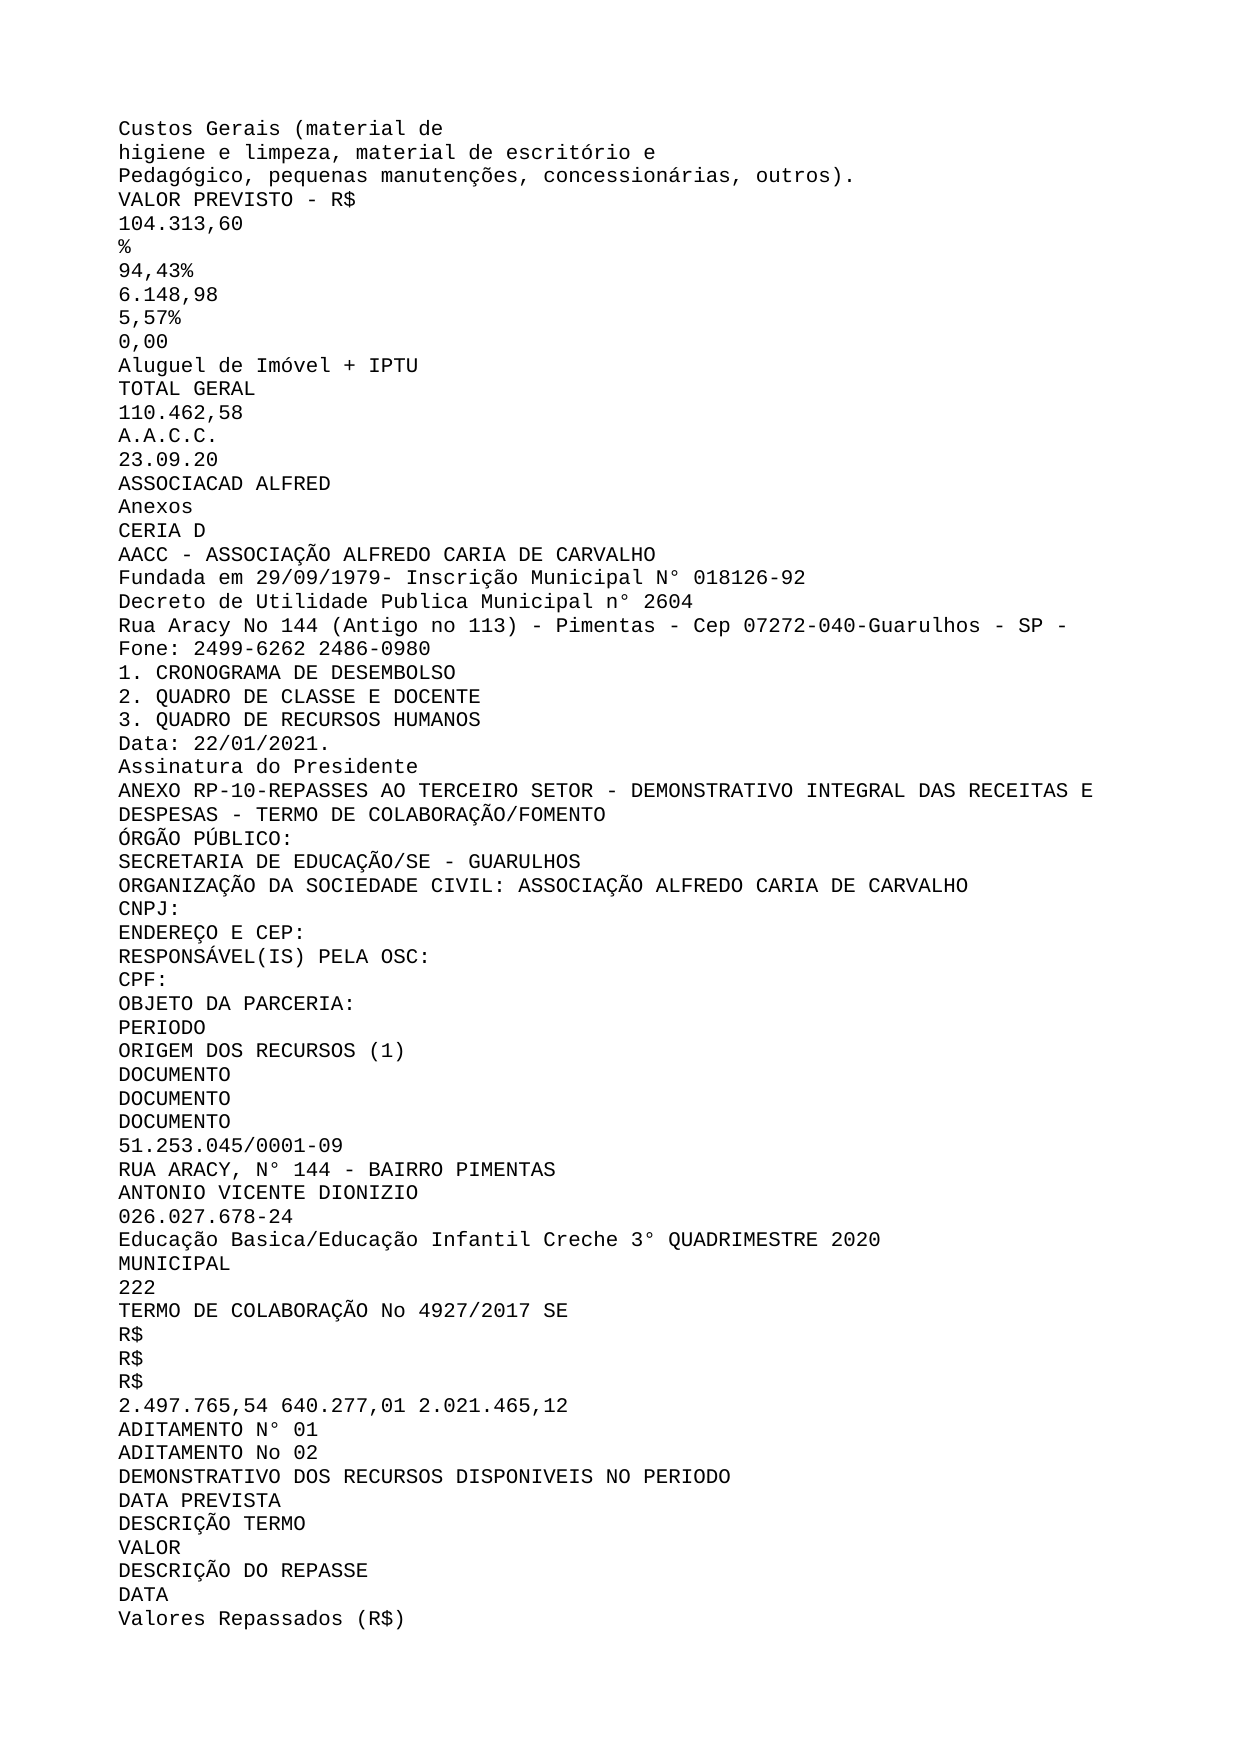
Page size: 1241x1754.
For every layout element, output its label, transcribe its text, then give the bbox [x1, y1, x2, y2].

text 23.09.20 [118, 449, 1122, 473]
text 51.253.045/0001-09 [118, 1135, 1122, 1158]
text VALOR PREVISTO - R$ [118, 189, 1122, 213]
text 222 [118, 1277, 1122, 1300]
text ÓRGÃO PÚBLICO: [118, 827, 1122, 851]
text Assinatura do Presidente [118, 757, 1122, 780]
text Valores Repassados (R$) [118, 1608, 1122, 1631]
text DESCRIÇÃO DO REPASSE [118, 1561, 1122, 1584]
text ADITAMENTO N° 01 [118, 1419, 1122, 1442]
text ANEXO RP-10-REPASSES AO TERCEIRO SETOR - DEMONSTRATIVO INTEGRAL DAS RECEITAS E DESPESAS - TERMO DE COLABORAÇÃO/FOMENTO [118, 780, 1122, 827]
text SECRETARIA DE EDUCAÇÃO/SE - GUARULHOS [118, 851, 1122, 875]
text 94,43% [118, 260, 1122, 284]
text R$ [118, 1324, 1122, 1348]
text 0,00 [118, 331, 1122, 354]
text % [118, 236, 1122, 260]
text RESPONSÁVEL(IS) PELA OSC: [118, 946, 1122, 969]
text CERIA D [118, 520, 1122, 544]
text R$ [118, 1371, 1122, 1395]
text ASSOCIACAD ALFRED [118, 473, 1122, 496]
text DOCUMENTO [118, 1088, 1122, 1111]
text ORIGEM DOS RECURSOS (1) [118, 1040, 1122, 1064]
text 026.027.678-24 [118, 1206, 1122, 1229]
text PERIODO [118, 1017, 1122, 1040]
text 5,57% [118, 307, 1122, 331]
text RUA ARACY, N° 144 - BAIRRO PIMENTAS [118, 1158, 1122, 1182]
text 1. CRONOGRAMA DE DESEMBOLSO [118, 662, 1122, 686]
text DESCRIÇÃO TERMO [118, 1513, 1122, 1537]
text DATA [118, 1584, 1122, 1608]
text AACC - ASSOCIAÇÃO ALFREDO CARIA DE CARVALHO [118, 544, 1122, 567]
text 104.313,60 [118, 213, 1122, 236]
text ANTONIO VICENTE DIONIZIO [118, 1182, 1122, 1206]
text OBJETO DA PARCERIA: [118, 993, 1122, 1017]
text Anexos [118, 496, 1122, 520]
text ADITAMENTO No 02 [118, 1442, 1122, 1466]
text Decreto de Utilidade Publica Municipal n° 2604 [118, 591, 1122, 615]
text higiene e limpeza, material de escritório e [118, 142, 1122, 165]
text 6.148,98 [118, 284, 1122, 307]
text ENDEREÇO E CEP: [118, 922, 1122, 946]
text Custos Gerais (material de [118, 118, 1122, 142]
text A.A.C.C. [118, 426, 1122, 449]
text CNPJ: [118, 898, 1122, 922]
text DEMONSTRATIVO DOS RECURSOS DISPONIVEIS NO PERIODO [118, 1466, 1122, 1489]
text 2. QUADRO DE CLASSE E DOCENTE [118, 686, 1122, 709]
text 110.462,58 [118, 402, 1122, 426]
text MUNICIPAL [118, 1253, 1122, 1277]
text TOTAL GERAL [118, 378, 1122, 402]
text Aluguel de Imóvel + IPTU [118, 354, 1122, 378]
text Fundada em 29/09/1979- Inscrição Municipal N° 018126-92 [118, 567, 1122, 591]
text DATA PREVISTA [118, 1489, 1122, 1513]
text Pedagógico, pequenas manutenções, concessionárias, outros). [118, 165, 1122, 189]
text TERMO DE COLABORAÇÃO No 4927/2017 SE [118, 1300, 1122, 1324]
text DOCUMENTO [118, 1111, 1122, 1135]
text VALOR [118, 1537, 1122, 1561]
text 2.497.765,54 640.277,01 2.021.465,12 [118, 1395, 1122, 1419]
text 3. QUADRO DE RECURSOS HUMANOS [118, 709, 1122, 733]
text CPF: [118, 969, 1122, 993]
text R$ [118, 1348, 1122, 1371]
text Educação Basica/Educação Infantil Creche 3° QUADRIMESTRE 2020 [118, 1229, 1122, 1253]
text DOCUMENTO [118, 1064, 1122, 1088]
text ORGANIZAÇÃO DA SOCIEDADE CIVIL: ASSOCIAÇÃO ALFREDO CARIA DE CARVALHO [118, 875, 1122, 898]
text Rua Aracy No 144 (Antigo no 113) - Pimentas - Cep 07272-040-Guarulhos - SP - Fone: 2499-6262 2486-0980 [118, 615, 1122, 662]
text Data: 22/01/2021. [118, 733, 1122, 757]
